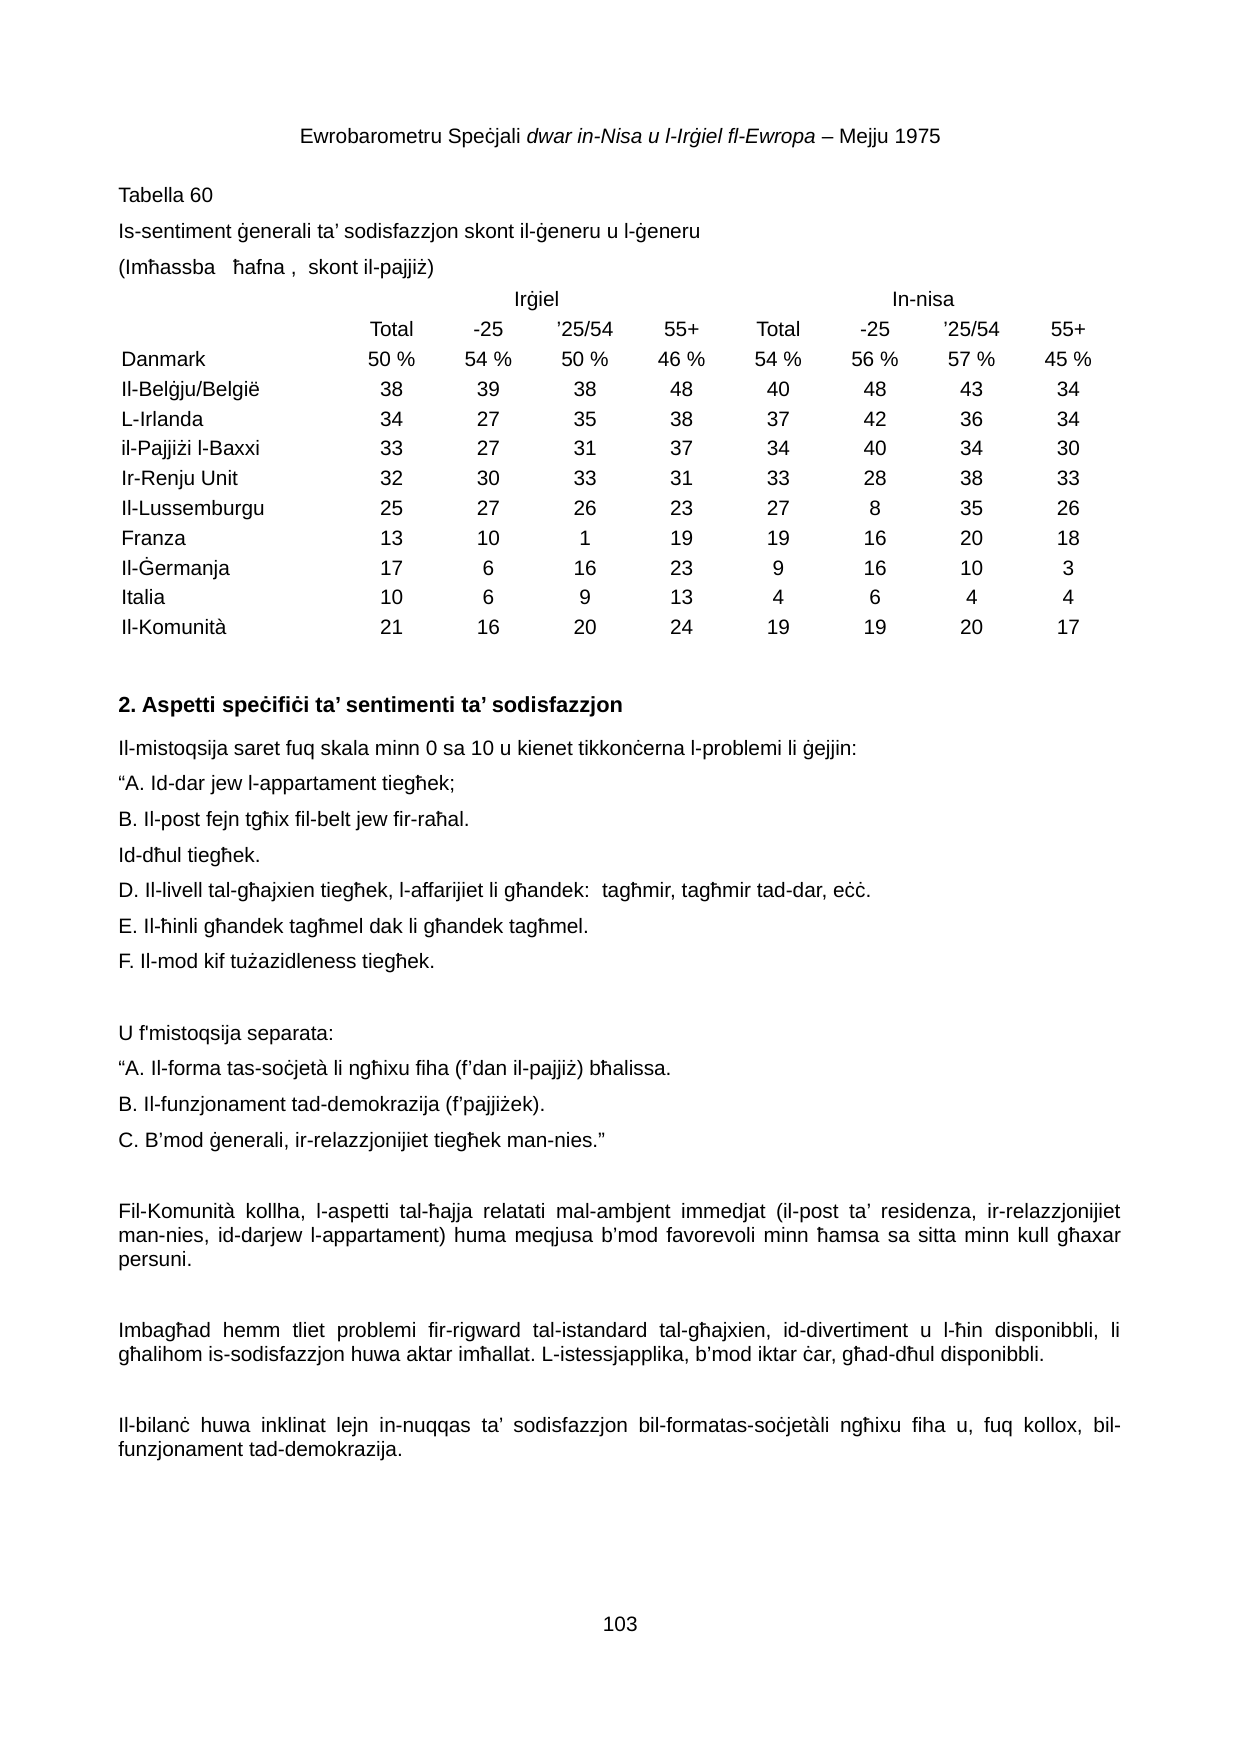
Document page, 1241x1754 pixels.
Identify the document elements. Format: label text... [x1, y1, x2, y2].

text U f'mistoqsija separata: [118, 1021, 1122, 1044]
table_cell 9 [536, 582, 633, 612]
text Tabella 60 [118, 183, 1122, 207]
table_cell 9 [730, 553, 826, 582]
text Il-mistoqsija saret fuq skala minn 0 sa 10 u kienet tikkonċerna l-problemi li ġejjin: [118, 736, 1122, 759]
table_cell 4 [923, 582, 1020, 612]
table_cell 56 % [826, 344, 923, 374]
table_cell 1 [536, 523, 633, 552]
table_cell 55+ [633, 314, 730, 344]
table_cell 13 [633, 582, 730, 612]
table_cell Danmark [118, 344, 343, 374]
table_cell Italia [118, 582, 343, 612]
table_cell 38 [923, 463, 1020, 493]
table_cell 50 % [536, 344, 633, 374]
table_cell 34 [923, 433, 1020, 463]
table_cell -25 [440, 314, 536, 344]
table_cell 10 [923, 553, 1020, 582]
table_cell 37 [633, 433, 730, 463]
table_cell 35 [923, 493, 1020, 523]
table_cell 33 [1020, 463, 1116, 493]
table_cell 16 [536, 553, 633, 582]
table_cell 6 [826, 582, 923, 612]
table_cell 33 [343, 433, 440, 463]
text B. Il-post fejn tgħix fil-belt jew fir-raħal. [118, 807, 1122, 831]
table_cell 45 % [1020, 344, 1116, 374]
table_cell 38 [633, 404, 730, 433]
table_cell 43 [923, 374, 1020, 403]
table_cell 16 [826, 523, 923, 552]
table_cell 40 [826, 433, 923, 463]
table_cell Ir-Renju Unit [118, 463, 343, 493]
table_cell 25 [343, 493, 440, 523]
text E. Il-ħinli għandek tagħmel dak li għandek tagħmel. [118, 914, 1122, 938]
table_cell Total [730, 314, 826, 344]
table_cell 3 [1020, 553, 1116, 582]
table_cell 6 [440, 582, 536, 612]
table_cell ’25/54 [923, 314, 1020, 344]
table_cell 48 [633, 374, 730, 403]
table_cell 34 [1020, 404, 1116, 433]
table_cell 6 [440, 553, 536, 582]
table_cell 35 [536, 404, 633, 433]
text B. Il-funzjonament tad-demokrazija (f’pajjiżek). [118, 1092, 1122, 1116]
table_cell 31 [536, 433, 633, 463]
table_cell 36 [923, 404, 1020, 433]
table_cell 54 % [440, 344, 536, 374]
text “A. Il-forma tas-soċjetà li ngħixu fiha (f’dan il-pajjiż) bħalissa. [118, 1056, 1122, 1080]
table_cell 4 [730, 582, 826, 612]
table_cell 19 [730, 612, 826, 642]
table_cell 30 [440, 463, 536, 493]
table_cell 46 % [633, 344, 730, 374]
table_cell 21 [343, 612, 440, 642]
table_cell 17 [1020, 612, 1116, 642]
table_cell 31 [633, 463, 730, 493]
table_cell 8 [826, 493, 923, 523]
table_cell 42 [826, 404, 923, 433]
text Imbagħad hemm tliet problemi fir-rigward tal-istandard tal-għajxien, id-divertiment u l-ħin disponibbli, li għalihom is-sodisfazzjon huwa aktar imħallat. L-istessjapplika, b’mod iktar ċar, għad-dħul disponibbli. [118, 1318, 1122, 1366]
table_cell 39 [440, 374, 536, 403]
table_cell 27 [440, 493, 536, 523]
table_cell 20 [923, 523, 1020, 552]
table_cell 10 [440, 523, 536, 552]
table_cell 17 [343, 553, 440, 582]
table_cell 10 [343, 582, 440, 612]
table_cell 50 % [343, 344, 440, 374]
table_cell 33 [536, 463, 633, 493]
table_cell il-Pajjiżi l-Baxxi [118, 433, 343, 463]
table_cell Il-Lussemburgu [118, 493, 343, 523]
text Id-dħul tiegħek. [118, 842, 1122, 866]
text (Imħassba ħafna , skont il-pajjiż) [118, 254, 1122, 278]
table_cell 37 [730, 404, 826, 433]
text Fil-Komunità kollha, l-aspetti tal-ħajja relatati mal-ambjent immedjat (il-post ta’ residenza, ir-relazzjonijiet man-nies, id-darjew l-appartament) huma meqjusa b’mod favorevoli minn ħamsa sa sitta minn kull għaxar persuni. [118, 1199, 1122, 1271]
table_cell 24 [633, 612, 730, 642]
table_cell [118, 314, 343, 344]
table_cell 26 [536, 493, 633, 523]
table_cell Franza [118, 523, 343, 552]
text Il-bilanċ huwa inklinat lejn in-nuqqas ta’ sodisfazzjon bil-formatas-soċjetàli ngħixu fiha u, fuq kollox, bil-funzjonament tad-demokrazija. [118, 1413, 1122, 1461]
table_cell L-Irlanda [118, 404, 343, 433]
table_cell ’25/54 [536, 314, 633, 344]
table_cell 27 [440, 433, 536, 463]
text D. Il-livell tal-għajxien tiegħek, l-affarijiet li għandek: tagħmir, tagħmir tad-dar, eċċ. [118, 878, 1122, 902]
table_cell 27 [440, 404, 536, 433]
table_cell 33 [730, 463, 826, 493]
table_cell Il-Ġermanja [118, 553, 343, 582]
table_cell 16 [440, 612, 536, 642]
table_header In-nisa [730, 284, 1116, 314]
table_cell 28 [826, 463, 923, 493]
table_cell 32 [343, 463, 440, 493]
table_cell 55+ [1020, 314, 1116, 344]
table_header Irġiel [343, 284, 730, 314]
table_cell Total [343, 314, 440, 344]
table_cell 54 % [730, 344, 826, 374]
text F. Il-mod kif tużazidleness tiegħek. [118, 949, 1122, 973]
table_cell 38 [536, 374, 633, 403]
table_cell 40 [730, 374, 826, 403]
table_cell 19 [633, 523, 730, 552]
table_cell 19 [730, 523, 826, 552]
table_cell 57 % [923, 344, 1020, 374]
table_cell 4 [1020, 582, 1116, 612]
table_header [118, 284, 343, 314]
table_cell 34 [343, 404, 440, 433]
table_cell 38 [343, 374, 440, 403]
table_cell 16 [826, 553, 923, 582]
subtitle 2. Aspetti speċifiċi ta’ sentimenti ta’ sodisfazzjon [118, 692, 1122, 717]
table_cell 23 [633, 553, 730, 582]
table_cell 34 [730, 433, 826, 463]
table_cell 48 [826, 374, 923, 403]
text Is-sentiment ġenerali ta’ sodisfazzjon skont il-ġeneru u l-ġeneru [118, 219, 1122, 243]
table_cell 19 [826, 612, 923, 642]
table_cell 34 [1020, 374, 1116, 403]
text C. B’mod ġenerali, ir-relazzjonijiet tiegħek man-nies.” [118, 1127, 1122, 1151]
text “A. Id-dar jew l-appartament tiegħek; [118, 771, 1122, 795]
table_cell Il-Belġju/België [118, 374, 343, 403]
table_cell -25 [826, 314, 923, 344]
table_cell 18 [1020, 523, 1116, 552]
table_cell 13 [343, 523, 440, 552]
table_cell 23 [633, 493, 730, 523]
table_cell 27 [730, 493, 826, 523]
table_cell 26 [1020, 493, 1116, 523]
table_cell 30 [1020, 433, 1116, 463]
table_cell Il-Komunità [118, 612, 343, 642]
table_cell 20 [536, 612, 633, 642]
table_cell 20 [923, 612, 1020, 642]
